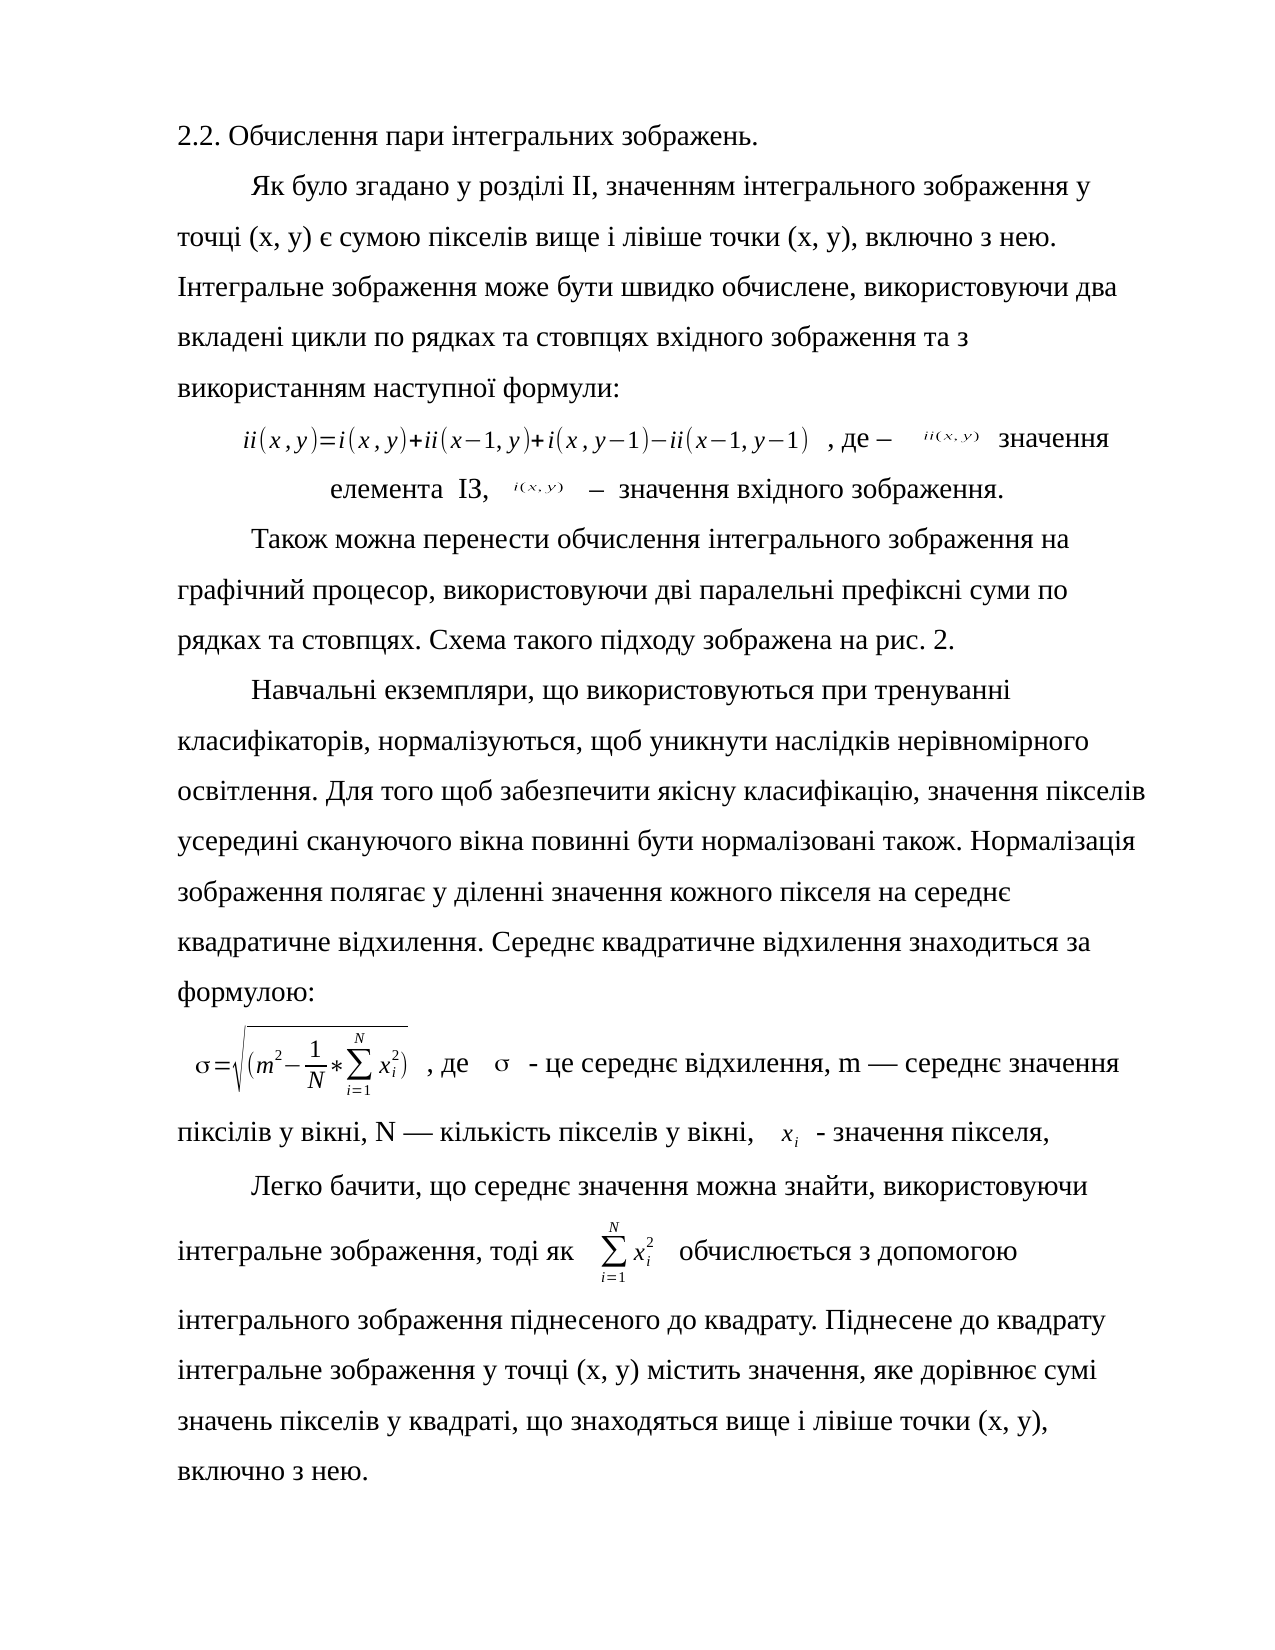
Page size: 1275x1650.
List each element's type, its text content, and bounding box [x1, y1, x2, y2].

text Також можна перенести обчислення інтегрального зображення на графічний процесор, використовуючи дві паралельні префіксні суми по рядках та стовпцях. Схема такого підходу зображена на рис. 2. [177, 522, 1157, 656]
text , де – значення елемента ІЗ, – значення вхідного зображення. [177, 420, 1157, 505]
text Як було згадано у розділі ІІ, значенням інтегрального зображення у точці (х, у) є сумою пікселів вище і лівіше точки (х, у), включно з нею. Інтегральне зображення може бути швидко обчислене, використовуючи два вкладені цикли по рядках та стовпцях вхідного зображення та з використанням наступної формули: [177, 168, 1157, 403]
text Навчальні екземпляри, що використовуються при тренуванні класифікаторів, нормалізуються, щоб уникнути наслідків нерівномірного освітлення. Для того щоб забезпечити якісну класифікацію, значення пікселів усередині скануючого вікна повинні бути нормалізовані також. Нормалізація зображення полягає у діленні значення кожного пікселя на середнє квадратичне відхилення. Середнє квадратичне відхилення знаходиться за формулою: [177, 672, 1157, 1008]
text 2.2. Обчислення пари інтегральних зображень. [177, 118, 1157, 152]
text , де - це середнє відхилення, m — середнє значення піксілів у вікні, N — кількість пікселів у вікні, - значення пікселя, [177, 1025, 1157, 1151]
text Легко бачити, що середнє значення можна знайти, використовуючи інтегральне зображення, тоді як обчислюється з допомогою інтегрального зображення піднесеного до квадрату. Піднесене до квадрату інтегральне зображення у точці (х, у) містить значення, яке дорівнює сумі значень пікселів у квадраті, що знаходяться вище і лівіше точки (х, у), включно з нею. [177, 1168, 1157, 1487]
